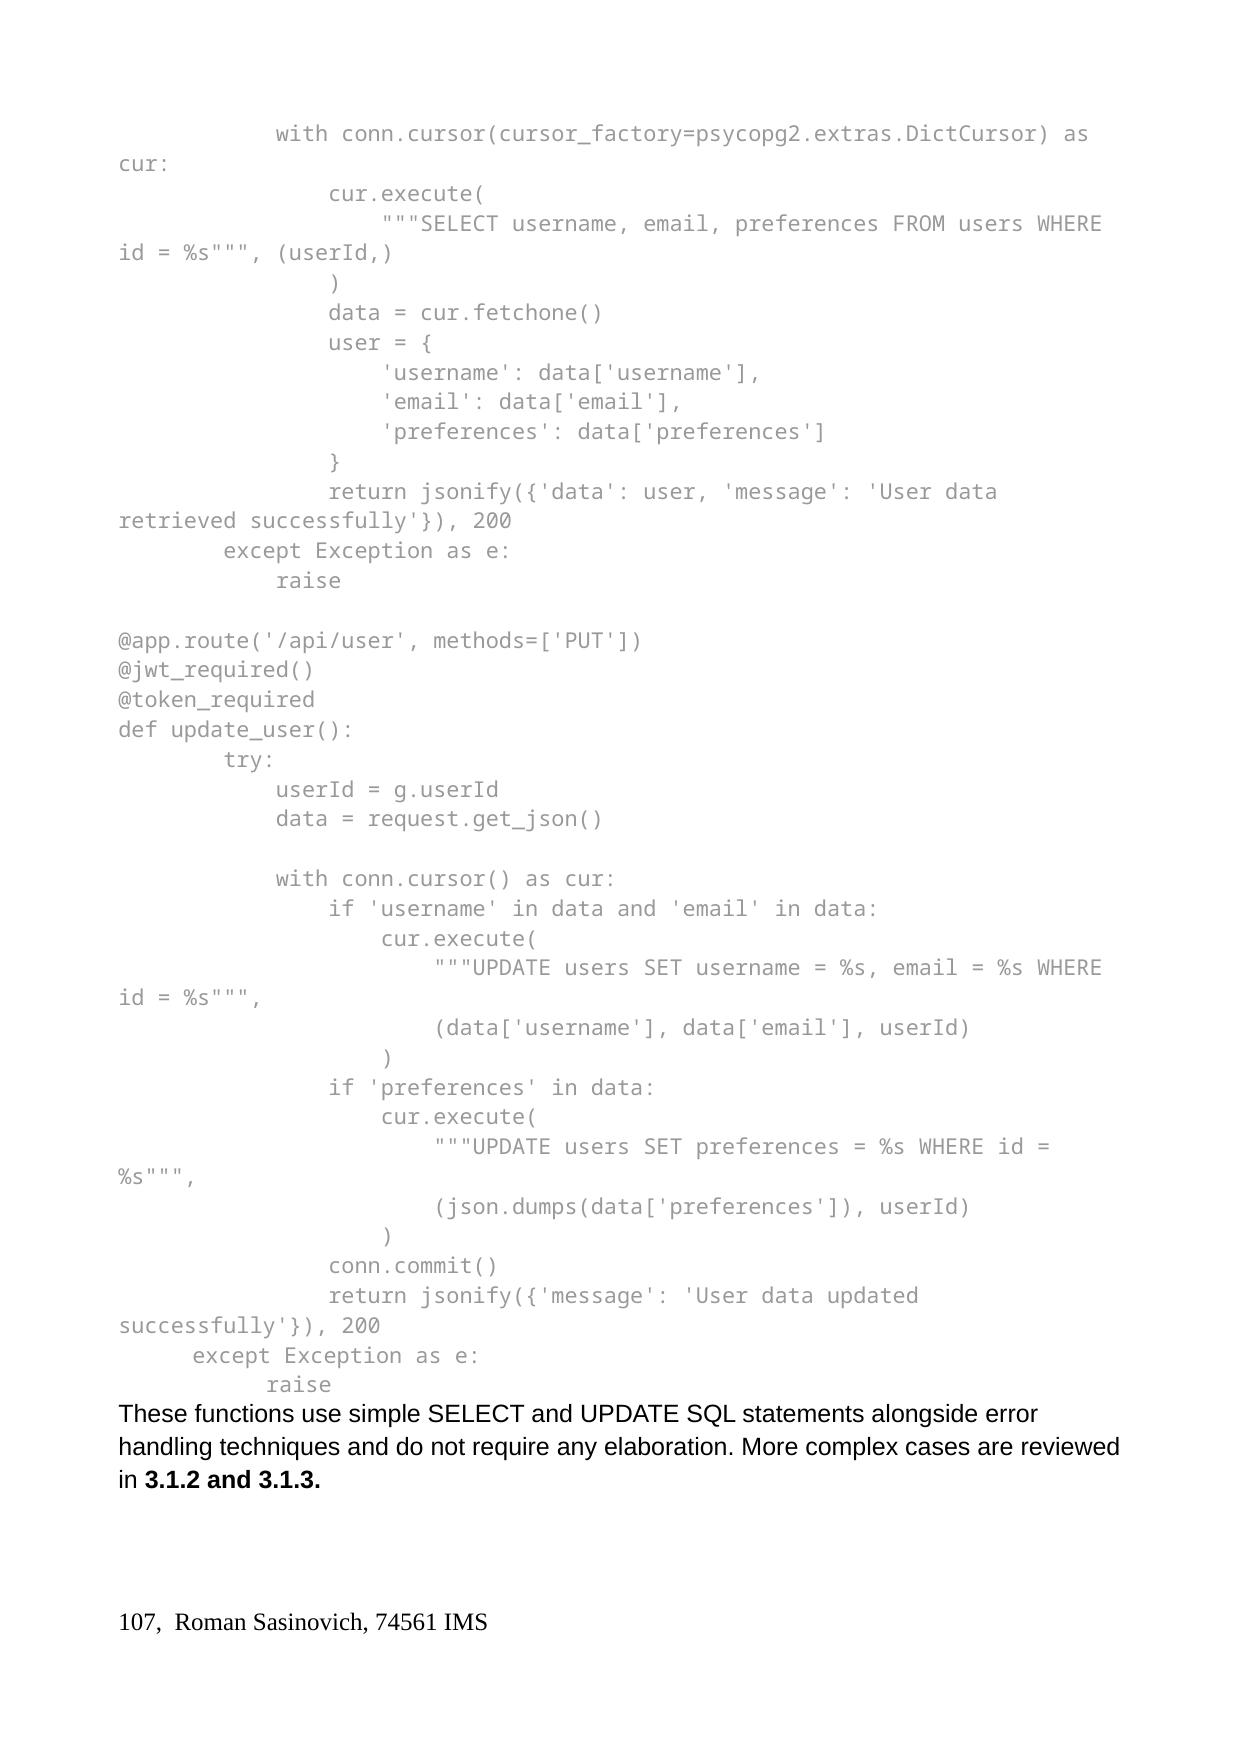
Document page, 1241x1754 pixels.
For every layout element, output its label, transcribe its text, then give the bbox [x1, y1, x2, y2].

text (json.dumps(data['preferences']), userId) [118, 1191, 1122, 1220]
text @token_required [118, 684, 1122, 714]
text ) [118, 267, 1122, 297]
text ) [118, 1042, 1122, 1071]
text cur.execute( [118, 922, 1122, 952]
text data = cur.fetchone() [118, 297, 1122, 327]
text if 'username' in data and 'email' in data: [118, 893, 1122, 922]
text conn.commit() [118, 1250, 1122, 1280]
text return jsonify({'data': user, 'message': 'User data retrieved successfully'}), 200 [118, 476, 1122, 535]
text userId = g.userId [118, 773, 1122, 803]
text 'username': data['username'], [118, 356, 1122, 386]
text @jwt_required() [118, 654, 1122, 684]
text 'email': data['email'], [118, 386, 1122, 416]
text except Exception as e: [118, 535, 1122, 565]
text (data['username'], data['email'], userId) [118, 1012, 1122, 1042]
text } [118, 446, 1122, 476]
text @app.route('/api/user', methods=['PUT']) [118, 624, 1122, 654]
text """SELECT username, email, preferences FROM users WHERE id = %s""", (userId,) [118, 207, 1122, 267]
text raise [118, 1369, 1122, 1399]
text raise [118, 565, 1122, 595]
text """UPDATE users SET preferences = %s WHERE id = %s""", [118, 1131, 1122, 1191]
text cur.execute( [118, 178, 1122, 207]
text with conn.cursor(cursor_factory=psycopg2.extras.DictCursor) as cur: [118, 118, 1122, 178]
text except Exception as e: [118, 1339, 1122, 1369]
text return jsonify({'message': 'User data updated successfully'}), 200 [118, 1280, 1122, 1339]
text cur.execute( [118, 1101, 1122, 1131]
text try: [118, 744, 1122, 773]
text ) [118, 1220, 1122, 1250]
text user = { [118, 327, 1122, 356]
text if 'preferences' in data: [118, 1071, 1122, 1101]
text data = request.get_json() [118, 803, 1122, 833]
text def update_user(): [118, 714, 1122, 744]
text 'preferences': data['preferences'] [118, 416, 1122, 446]
text with conn.cursor() as cur: [118, 863, 1122, 893]
text """UPDATE users SET username = %s, email = %s WHERE id = %s""", [118, 952, 1122, 1012]
text These functions use simple SELECT and UPDATE SQL statements alongside error handling techniques and do not require any elaboration. More complex cases are reviewed in 3.1.2 and 3.1.3. [118, 1399, 1122, 1494]
